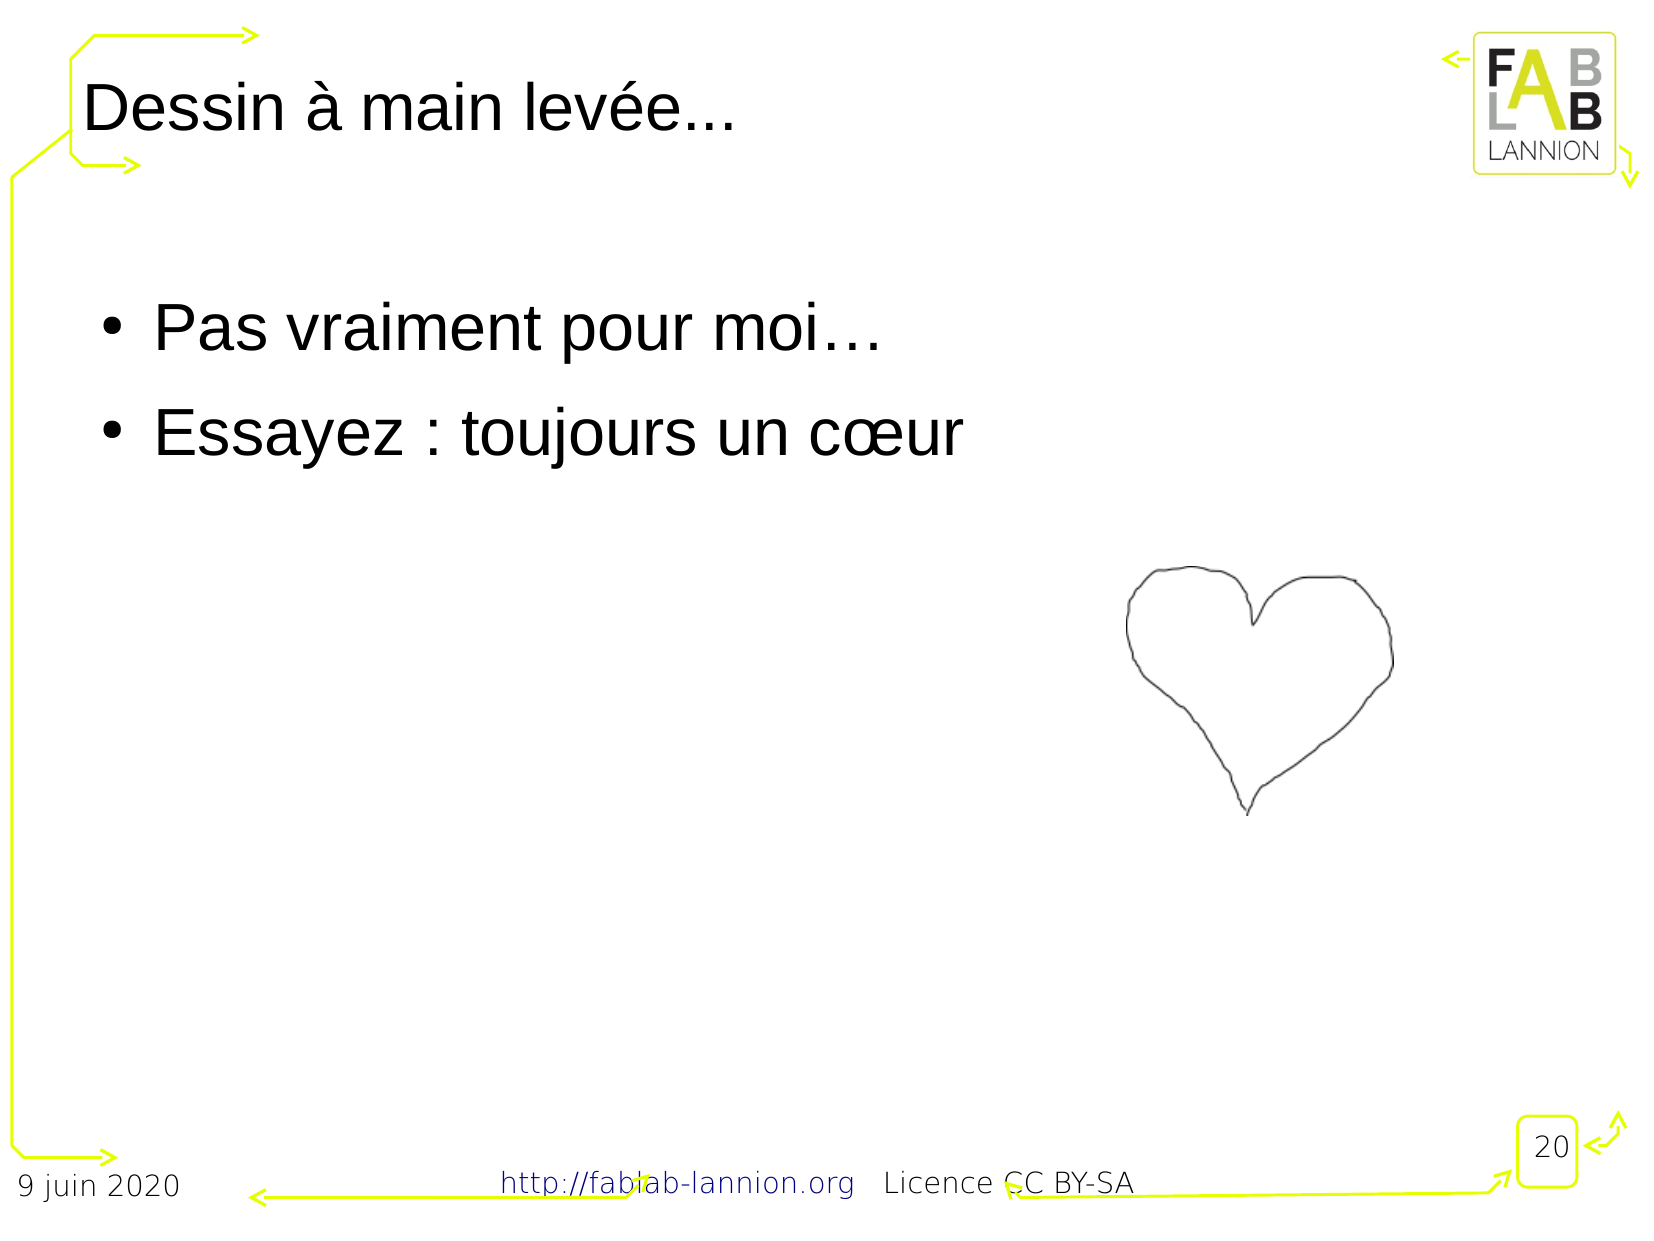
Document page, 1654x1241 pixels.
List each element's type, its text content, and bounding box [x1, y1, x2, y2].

picture [1470, 29, 1619, 178]
title Dessin à main levée... [82, 49, 1441, 166]
list Pas vraiment pour moi… Essayez : toujours un cœur [82, 290, 1571, 1010]
picture [1126, 566, 1394, 816]
